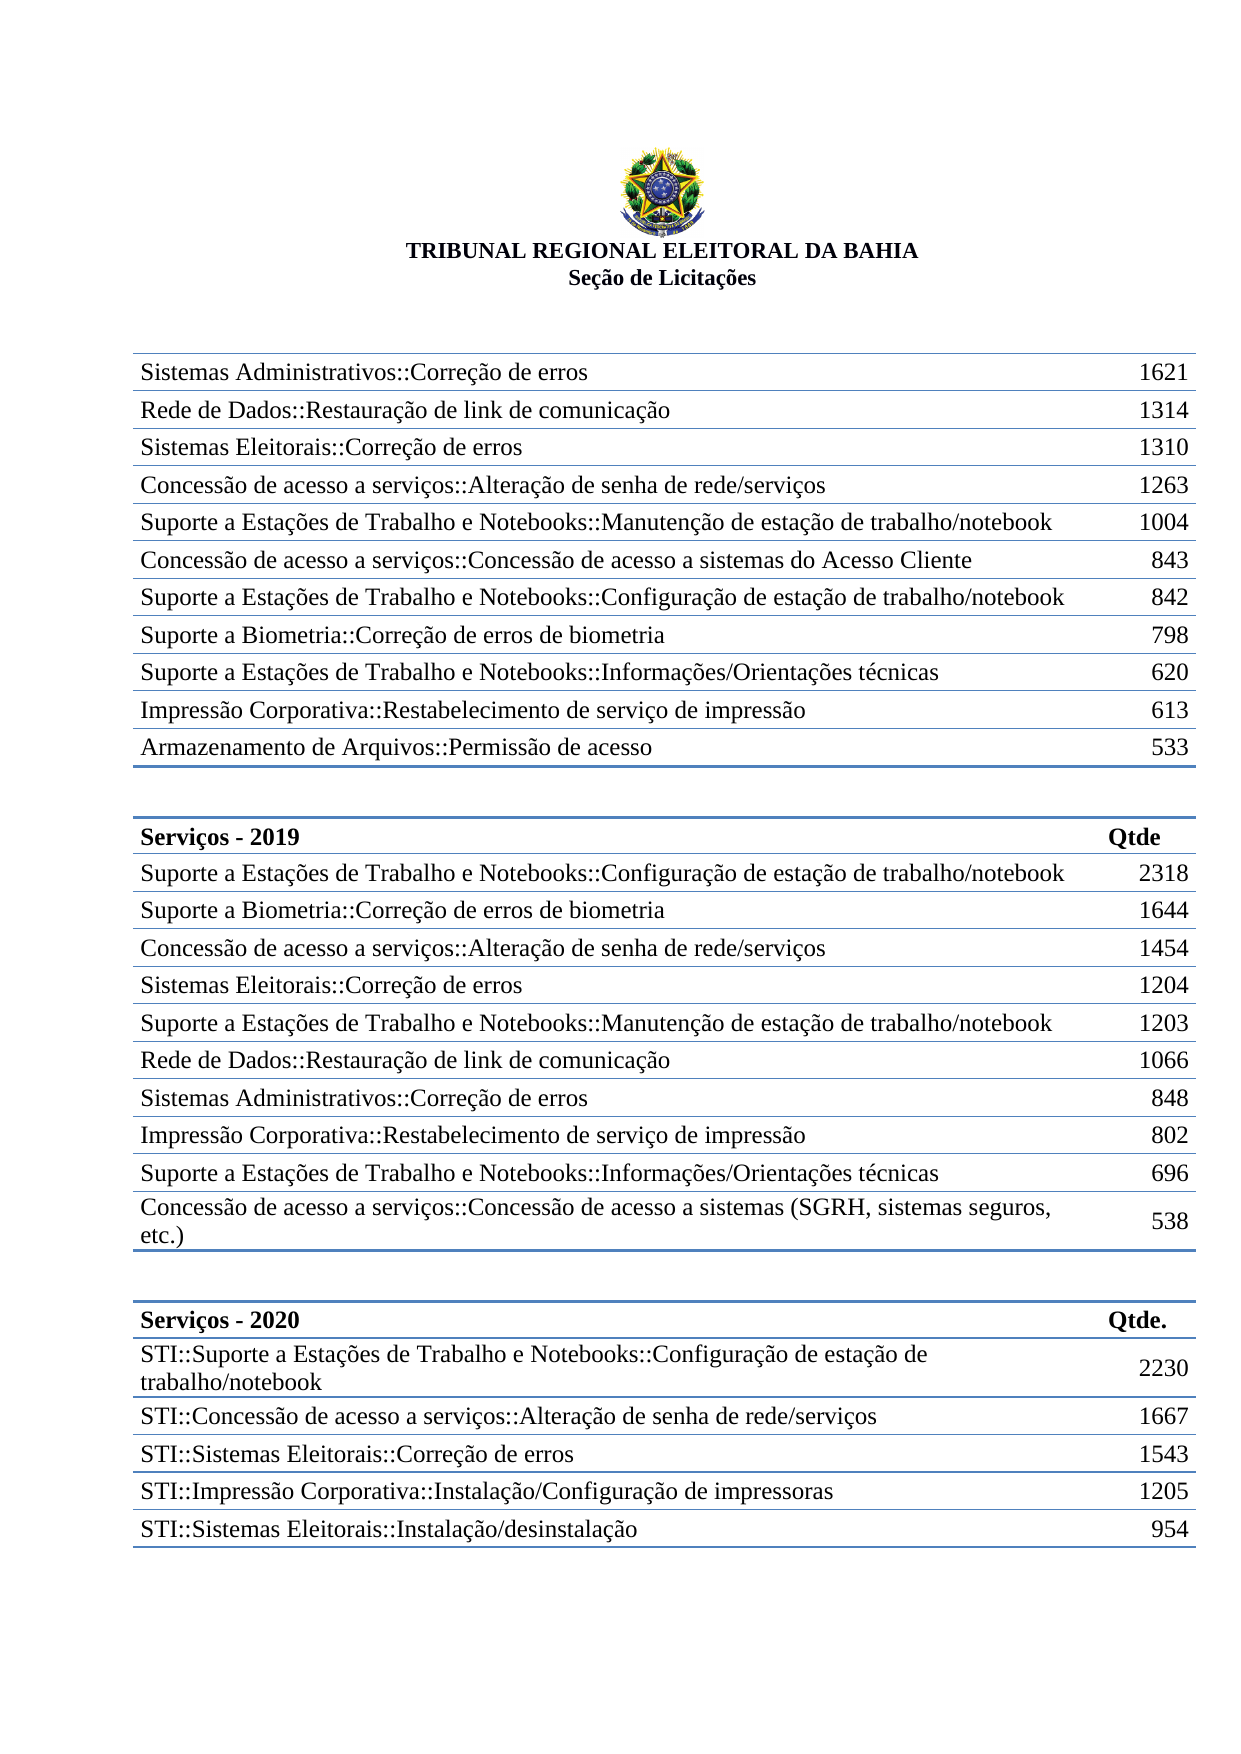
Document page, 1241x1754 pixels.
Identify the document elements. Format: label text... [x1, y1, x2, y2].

table_cell Rede de Dados::Restauração de link de comunicação [133, 1042, 1101, 1078]
table_cell 843 [1101, 541, 1196, 578]
table_cell STI::Sistemas Eleitorais::Instalação/desinstalação [133, 1510, 1101, 1546]
table_cell Concessão de acesso a serviços::Alteração de senha de rede/serviços [133, 466, 1101, 503]
table_cell 1004 [1101, 504, 1196, 540]
table_cell Sistemas Eleitorais::Correção de erros [133, 429, 1101, 465]
table_cell 696 [1101, 1154, 1196, 1191]
table_cell STI::Concessão de acesso a serviços::Alteração de senha de rede/serviços [133, 1398, 1101, 1434]
table_cell Concessão de acesso a serviços::Alteração de senha de rede/serviços [133, 929, 1101, 966]
table_cell 620 [1101, 654, 1196, 690]
table_header Serviços - 2020 [133, 1303, 1101, 1337]
table_cell Impressão Corporativa::Restabelecimento de serviço de impressão [133, 691, 1101, 728]
table_cell 1621 [1101, 354, 1196, 390]
table_header Qtde. [1101, 1303, 1196, 1337]
table_cell 1066 [1101, 1042, 1196, 1078]
table_cell 2318 [1101, 854, 1196, 891]
table_cell 1667 [1101, 1398, 1196, 1434]
table_cell Sistemas Administrativos::Correção de erros [133, 354, 1101, 390]
table_cell 1205 [1101, 1473, 1196, 1509]
table_cell 1543 [1101, 1435, 1196, 1471]
table_cell Suporte a Estações de Trabalho e Notebooks::Manutenção de estação de trabalho/notebook [133, 504, 1101, 540]
table_cell 533 [1101, 729, 1196, 765]
table_cell STI::Impressão Corporativa::Instalação/Configuração de impressoras [133, 1473, 1101, 1509]
table_cell STI::Sistemas Eleitorais::Correção de erros [133, 1435, 1101, 1471]
table_cell Concessão de acesso a serviços::Concessão de acesso a sistemas (SGRH, sistemas seguros, etc.) [133, 1192, 1101, 1249]
table_cell Suporte a Estações de Trabalho e Notebooks::Informações/Orientações técnicas [133, 654, 1101, 690]
table_cell Sistemas Administrativos::Correção de erros [133, 1079, 1101, 1116]
table_cell 1204 [1101, 967, 1196, 1003]
table_cell 1310 [1101, 429, 1196, 465]
table_cell 1203 [1101, 1004, 1196, 1041]
table_header Serviços - 2019 [133, 819, 1101, 853]
table_cell 842 [1101, 579, 1196, 615]
table_cell 1314 [1101, 391, 1196, 428]
table_cell Suporte a Biometria::Correção de erros de biometria [133, 616, 1101, 653]
table_cell 1263 [1101, 466, 1196, 503]
table_cell Armazenamento de Arquivos::Permissão de acesso [133, 729, 1101, 765]
table_cell 1454 [1101, 929, 1196, 966]
table_cell 954 [1101, 1510, 1196, 1546]
table_header Qtde [1101, 819, 1196, 853]
table_cell Impressão Corporativa::Restabelecimento de serviço de impressão [133, 1117, 1101, 1153]
table_cell 2230 [1101, 1339, 1196, 1396]
table_cell 798 [1101, 616, 1196, 653]
table_cell Suporte a Estações de Trabalho e Notebooks::Configuração de estação de trabalho/notebook [133, 854, 1101, 891]
table_cell 1644 [1101, 892, 1196, 928]
table_cell Suporte a Estações de Trabalho e Notebooks::Manutenção de estação de trabalho/notebook [133, 1004, 1101, 1041]
table_cell Sistemas Eleitorais::Correção de erros [133, 967, 1101, 1003]
table_cell 613 [1101, 691, 1196, 728]
table_cell Suporte a Biometria::Correção de erros de biometria [133, 892, 1101, 928]
table_cell 802 [1101, 1117, 1196, 1153]
table_cell Concessão de acesso a serviços::Concessão de acesso a sistemas do Acesso Cliente [133, 541, 1101, 578]
table_cell STI::Suporte a Estações de Trabalho e Notebooks::Configuração de estação de trabalho/notebook [133, 1339, 1101, 1396]
table_cell Suporte a Estações de Trabalho e Notebooks::Configuração de estação de trabalho/notebook [133, 579, 1101, 615]
table_cell 538 [1101, 1192, 1196, 1249]
table_cell Suporte a Estações de Trabalho e Notebooks::Informações/Orientações técnicas [133, 1154, 1101, 1191]
table_cell Rede de Dados::Restauração de link de comunicação [133, 391, 1101, 428]
table_cell 848 [1101, 1079, 1196, 1116]
